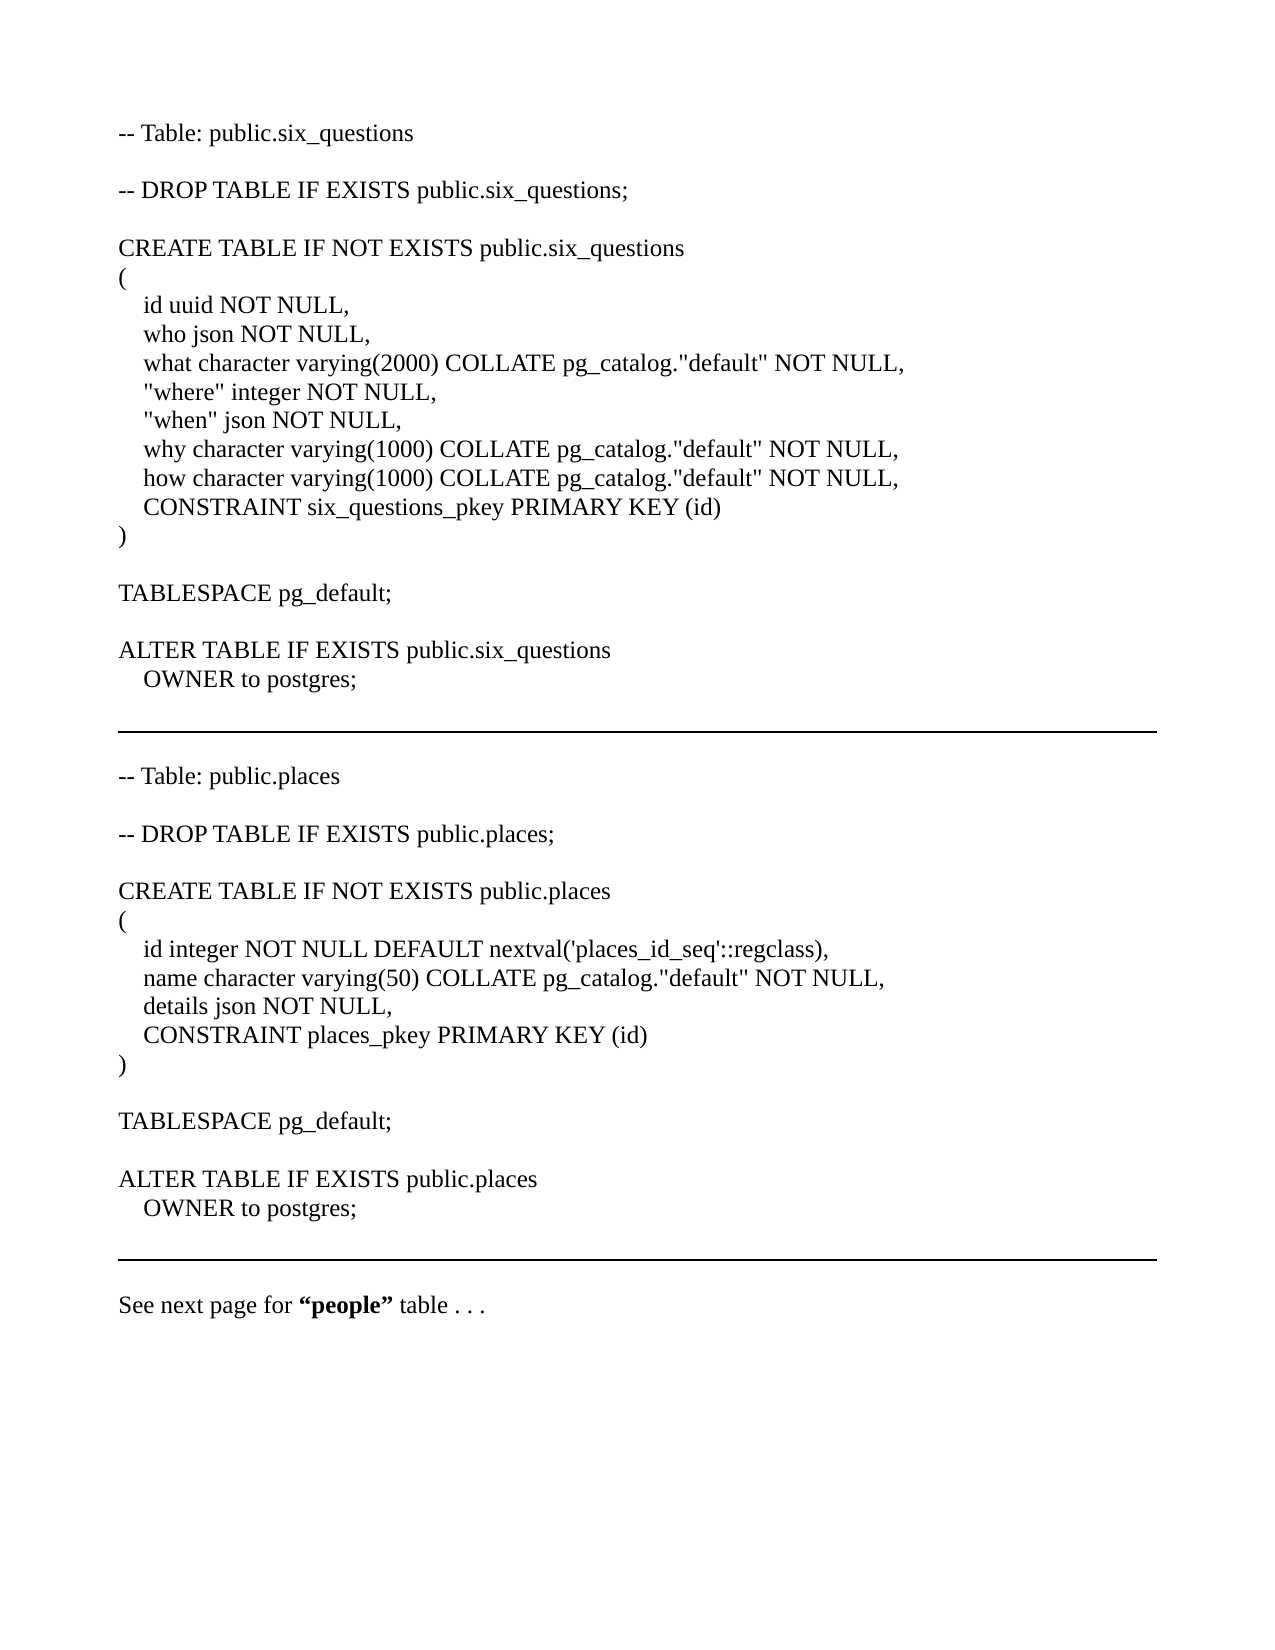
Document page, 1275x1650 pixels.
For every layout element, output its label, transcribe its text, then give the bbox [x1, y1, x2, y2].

text id integer NOT NULL DEFAULT nextval('places_id_seq'::regclass), [118, 934, 1157, 963]
text ALTER TABLE IF EXISTS public.places [118, 1164, 1157, 1193]
text CONSTRAINT places_pkey PRIMARY KEY (id) [118, 1020, 1157, 1049]
text CREATE TABLE IF NOT EXISTS public.places [118, 876, 1157, 905]
text -- DROP TABLE IF EXISTS public.six_questions; [118, 176, 1157, 204]
text who json NOT NULL, [118, 319, 1157, 348]
text name character varying(50) COLLATE pg_catalog."default" NOT NULL, [118, 963, 1157, 991]
text details json NOT NULL, [118, 991, 1157, 1020]
text ( [118, 905, 1157, 934]
text ( [118, 262, 1157, 291]
text TABLESPACE pg_default; [118, 578, 1157, 607]
text ) [118, 521, 1157, 549]
text ALTER TABLE IF EXISTS public.six_questions [118, 636, 1157, 664]
text CREATE TABLE IF NOT EXISTS public.six_questions [118, 233, 1157, 262]
text OWNER to postgres; [118, 1193, 1157, 1221]
text See next page for “people” table . . . [118, 1290, 1157, 1318]
text -- Table: public.six_questions [118, 118, 1157, 147]
text TABLESPACE pg_default; [118, 1106, 1157, 1135]
text "where" integer NOT NULL, [118, 377, 1157, 406]
text how character varying(1000) COLLATE pg_catalog."default" NOT NULL, [118, 463, 1157, 492]
text CONSTRAINT six_questions_pkey PRIMARY KEY (id) [118, 492, 1157, 521]
text OWNER to postgres; [118, 664, 1157, 693]
text -- DROP TABLE IF EXISTS public.places; [118, 819, 1157, 848]
text -- Table: public.places [118, 761, 1157, 790]
text "when" json NOT NULL, [118, 406, 1157, 434]
text id uuid NOT NULL, [118, 291, 1157, 319]
text why character varying(1000) COLLATE pg_catalog."default" NOT NULL, [118, 434, 1157, 463]
text what character varying(2000) COLLATE pg_catalog."default" NOT NULL, [118, 348, 1157, 377]
text ) [118, 1049, 1157, 1078]
